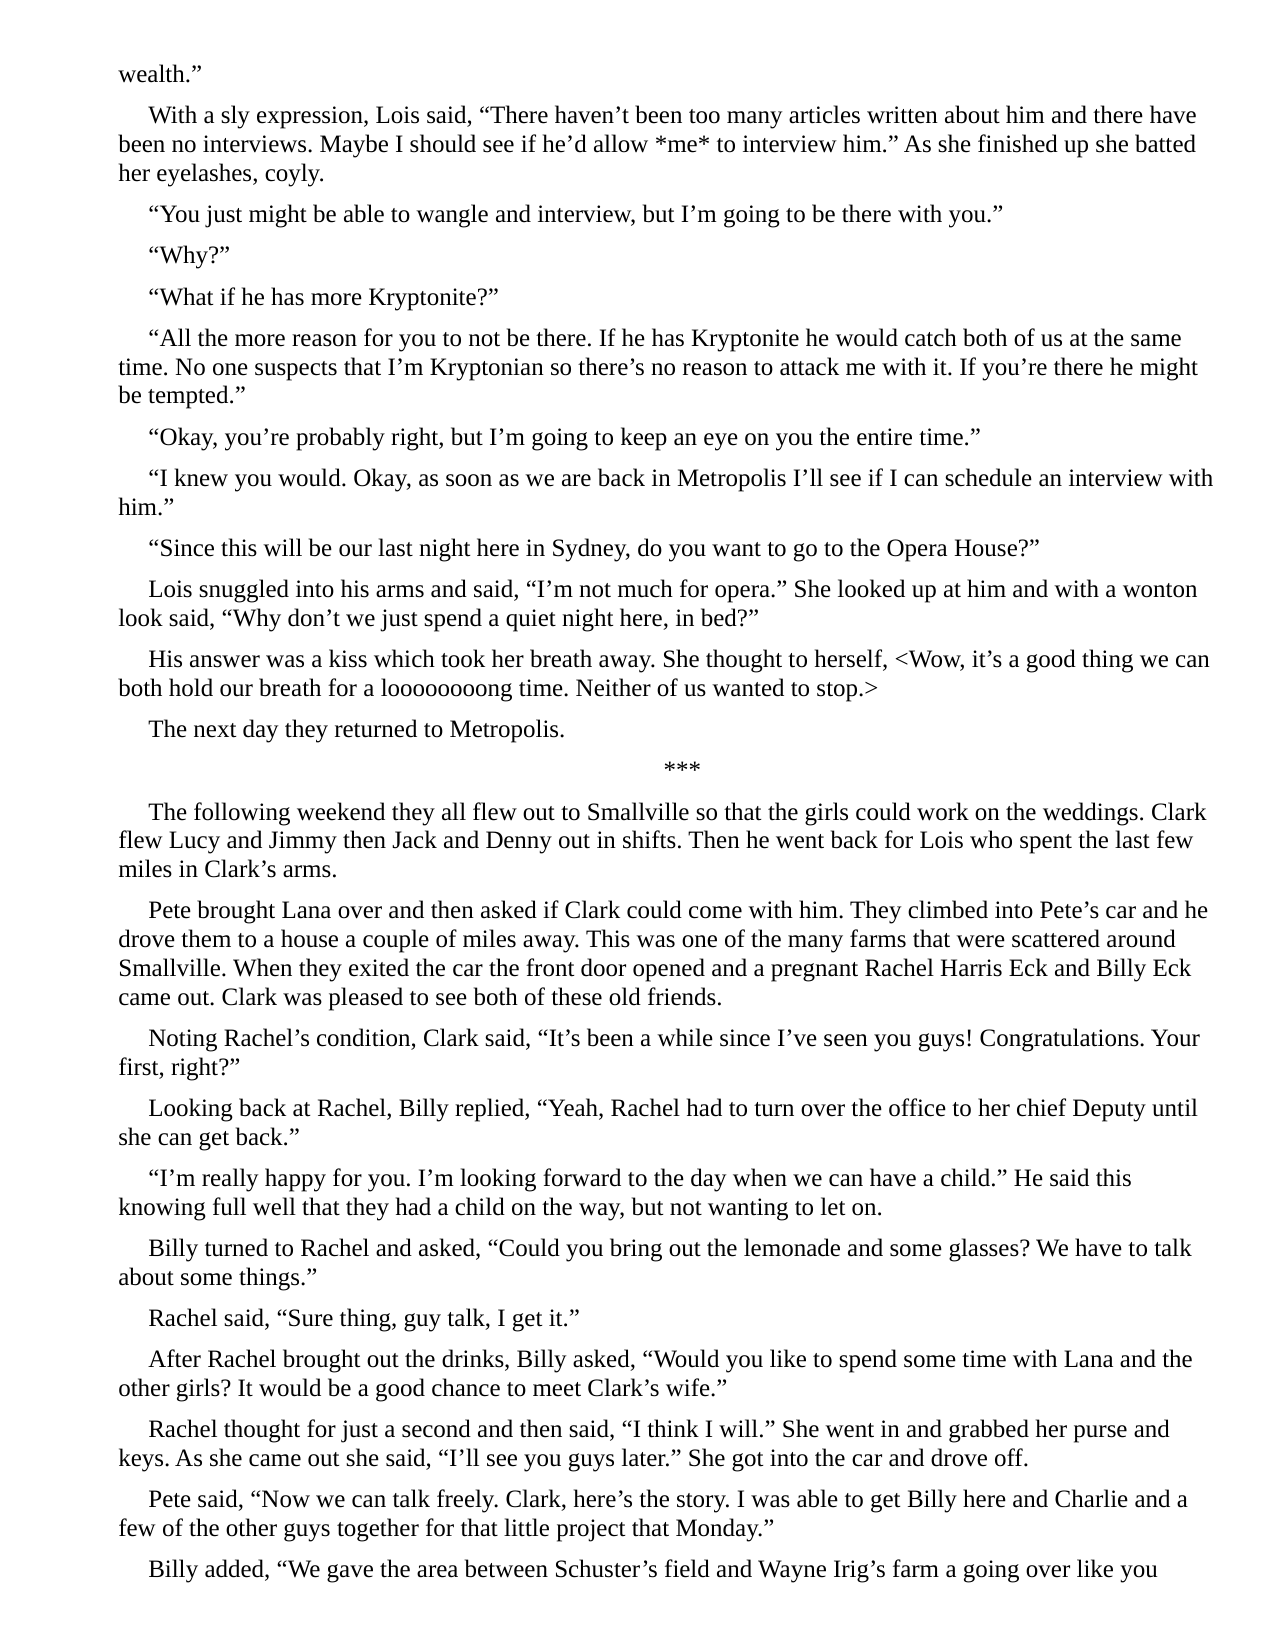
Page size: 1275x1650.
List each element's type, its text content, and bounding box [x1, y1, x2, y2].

text The following weekend they all flew out to Smallville so that the girls could work on the weddings. Clark flew Lucy and Jimmy then Jack and Denny out in shifts. Then he went back for Lois who spent the last few miles in Clark’s arms. [118, 797, 1216, 883]
text “What if he has more Kryptonite?” [118, 282, 1216, 310]
text Rachel thought for just a second and then said, “I think I will.” She went in and grabbed her purse and keys. As she came out she said, “I’ll see you guys later.” She got into the car and drove off. [118, 1414, 1216, 1472]
text Looking back at Rachel, Billy replied, “Yeah, Rachel had to turn over the office to her chief Deputy until she can get back.” [118, 1093, 1216, 1150]
text Billy turned to Rachel and asked, “Could you bring out the lemonade and some glasses? We have to talk about some things.” [118, 1233, 1216, 1290]
text Pete said, “Now we can talk freely. Clark, here’s the story. I was able to get Billy here and Charlie and a few of the other guys together for that little project that Monday.” [118, 1484, 1216, 1542]
text “You just might be able to wangle and interview, but I’m going to be there with you.” [118, 199, 1216, 228]
text Pete brought Lana over and then asked if Clark could come with him. They climbed into Pete’s car and he drove them to a house a couple of miles away. This was one of the many farms that were scattered around Smallville. When they exited the car the front door opened and a pregnant Rachel Harris Eck and Billy Eck came out. Clark was pleased to see both of these old friends. [118, 895, 1216, 1010]
text “All the more reason for you to not be there. If he has Kryptonite he would catch both of us at the same time. No one suspects that I’m Kryptonian so there’s no reason to attack me with it. If you’re there he might be tempted.” [118, 323, 1216, 409]
text “Since this will be our last night here in Sydney, do you want to go to the Opera House?” [118, 533, 1216, 562]
text The next day they returned to Metropolis. [118, 714, 1216, 743]
text Billy added, “We gave the area between Schuster’s field and Wayne Irig’s farm a going over like you [118, 1554, 1216, 1583]
text “I knew you would. Okay, as soon as we are back in Metropolis I’ll see if I can schedule an interview with him.” [118, 463, 1216, 520]
text His answer was a kiss which took her breath away. She thought to herself, <Wow, it’s a good thing we can both hold our breath for a loooooooong time. Neither of us wanted to stop.> [118, 644, 1216, 702]
text Rachel said, “Sure thing, guy talk, I get it.” [118, 1303, 1216, 1332]
text “Okay, you’re probably right, but I’m going to keep an eye on you the entire time.” [118, 422, 1216, 450]
text With a sly expression, Lois said, “There haven’t been too many articles written about him and there have been no interviews. Maybe I should see if he’d allow *me* to interview him.” As she finished up she batted her eyelashes, coyly. [118, 100, 1216, 187]
text Noting Rachel’s condition, Clark said, “It’s been a while since I’ve seen you guys! Congratulations. Your first, right?” [118, 1023, 1216, 1080]
text *** [118, 755, 1216, 784]
text “Why?” [118, 240, 1216, 269]
text Lois snuggled into his arms and said, “I’m not much for opera.” She looked up at him and with a wonton look said, “Why don’t we just spend a quiet night here, in bed?” [118, 574, 1216, 632]
text “I’m really happy for you. I’m looking forward to the day when we can have a child.” He said this knowing full well that they had a child on the way, but not wanting to let on. [118, 1163, 1216, 1220]
text wealth.” [118, 59, 1216, 88]
text After Rachel brought out the drinks, Billy asked, “Would you like to spend some time with Lana and the other girls? It would be a good chance to meet Clark’s wife.” [118, 1344, 1216, 1402]
